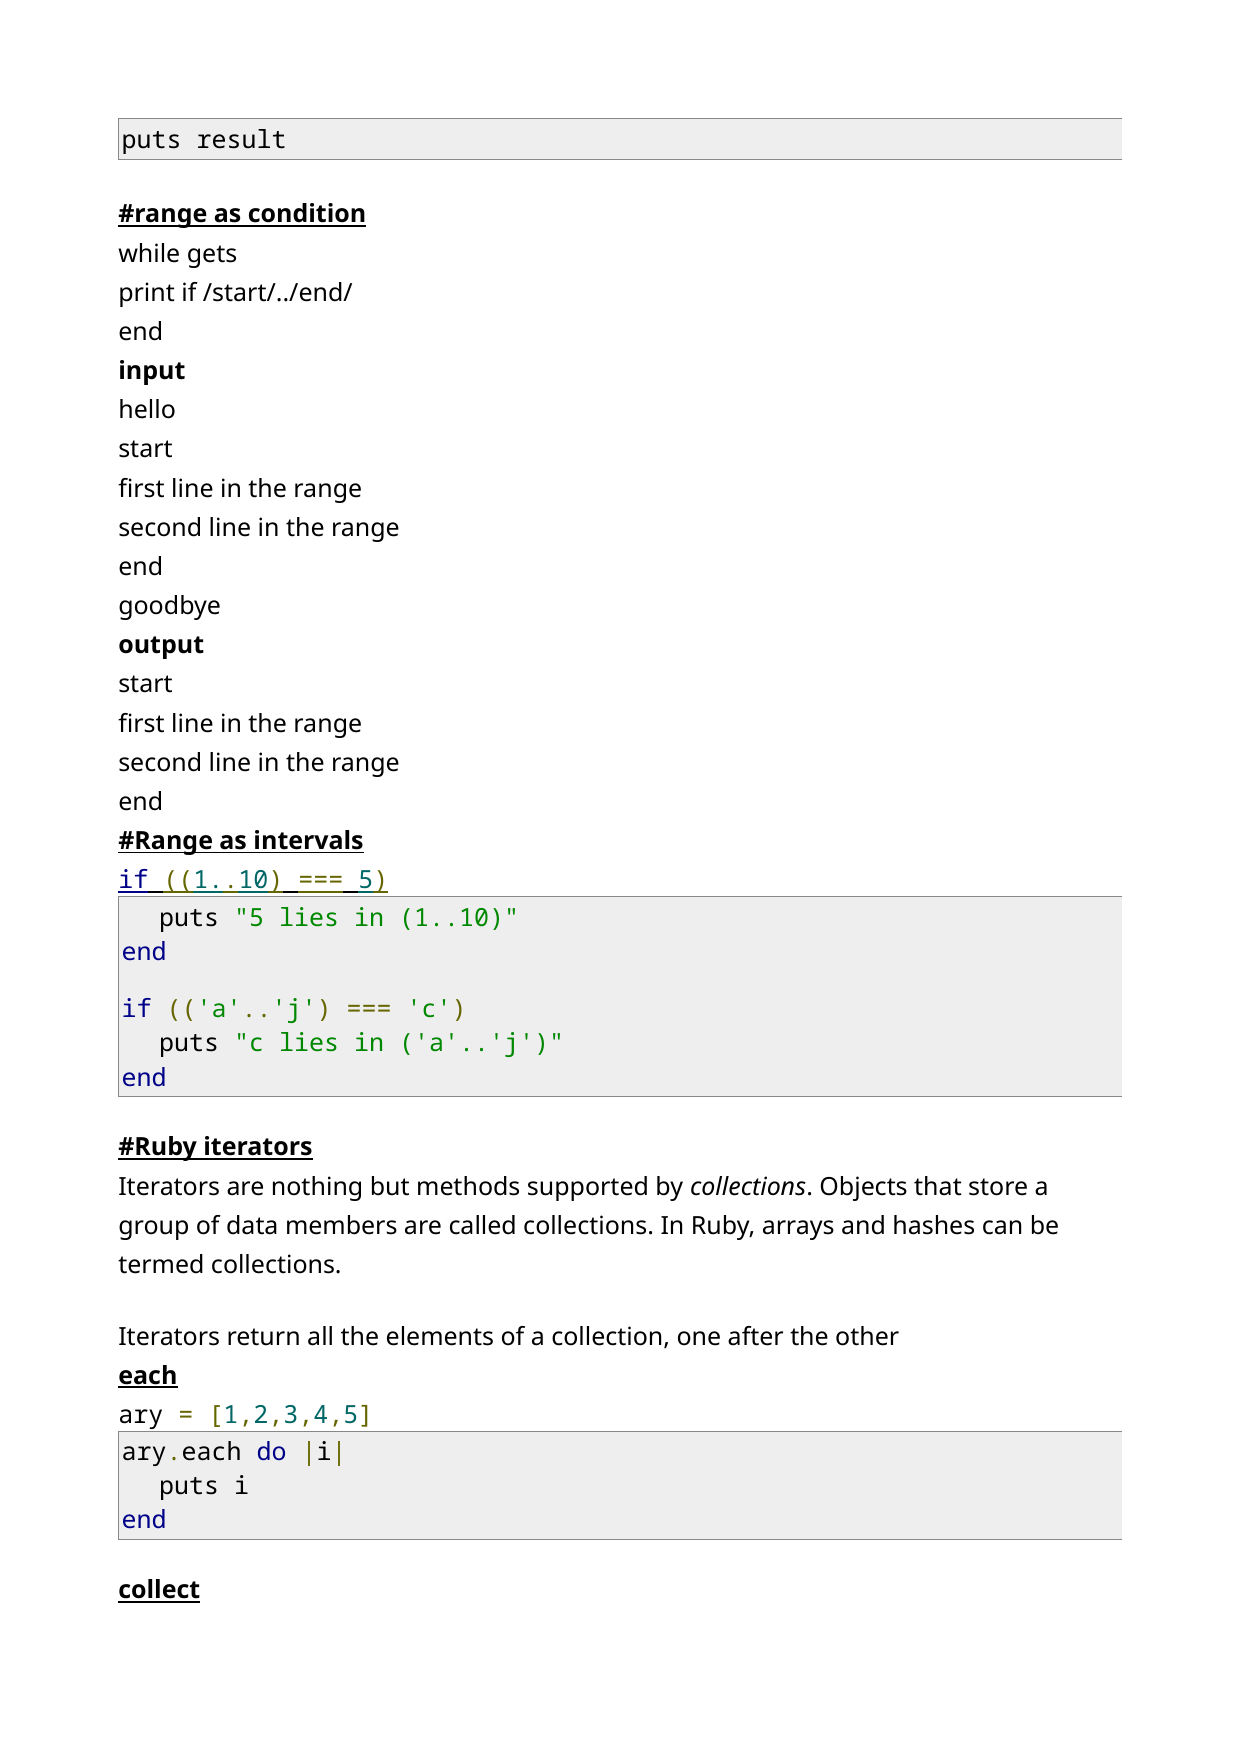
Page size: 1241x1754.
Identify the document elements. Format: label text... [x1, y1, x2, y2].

text puts i [119, 1465, 1122, 1499]
text hello [118, 392, 1122, 426]
text end [118, 314, 1122, 348]
text start [118, 431, 1122, 465]
text first line in the range [118, 705, 1122, 739]
text if (('a'..'j') === 'c') [119, 988, 1122, 1022]
text end [118, 549, 1122, 583]
text output [118, 627, 1122, 661]
text print if /start/../end/ [118, 274, 1122, 308]
text ary.each do |i| [119, 1432, 1122, 1465]
text puts result [119, 119, 1122, 159]
text collect [118, 1572, 1122, 1606]
text end [119, 1499, 1122, 1539]
text first line in the range [118, 470, 1122, 504]
text end [119, 1056, 1122, 1096]
text #Range as intervals [118, 823, 1122, 857]
text #range as condition [118, 196, 1122, 230]
text end [119, 930, 1122, 964]
text if ((1..10) === 5) [118, 862, 1122, 896]
text puts "5 lies in (1..10)" [119, 897, 1122, 930]
text puts "c lies in ('a'..'j')" [119, 1022, 1122, 1056]
text input [118, 353, 1122, 387]
text Iterators return all the elements of a collection, one after the other [118, 1318, 1122, 1352]
text #Ruby iterators [118, 1129, 1122, 1163]
text each [118, 1357, 1122, 1392]
text second line in the range [118, 744, 1122, 778]
text goodbye [118, 588, 1122, 622]
text while gets [118, 235, 1122, 269]
text Iterators are nothing but methods supported by collections. Objects that store a group of data members are called collections. In Ruby, arrays and hashes can be termed collections. [118, 1168, 1122, 1281]
text start [118, 666, 1122, 700]
text second line in the range [118, 509, 1122, 543]
text end [118, 784, 1122, 818]
text ary = [1,2,3,4,5] [118, 1397, 1122, 1431]
